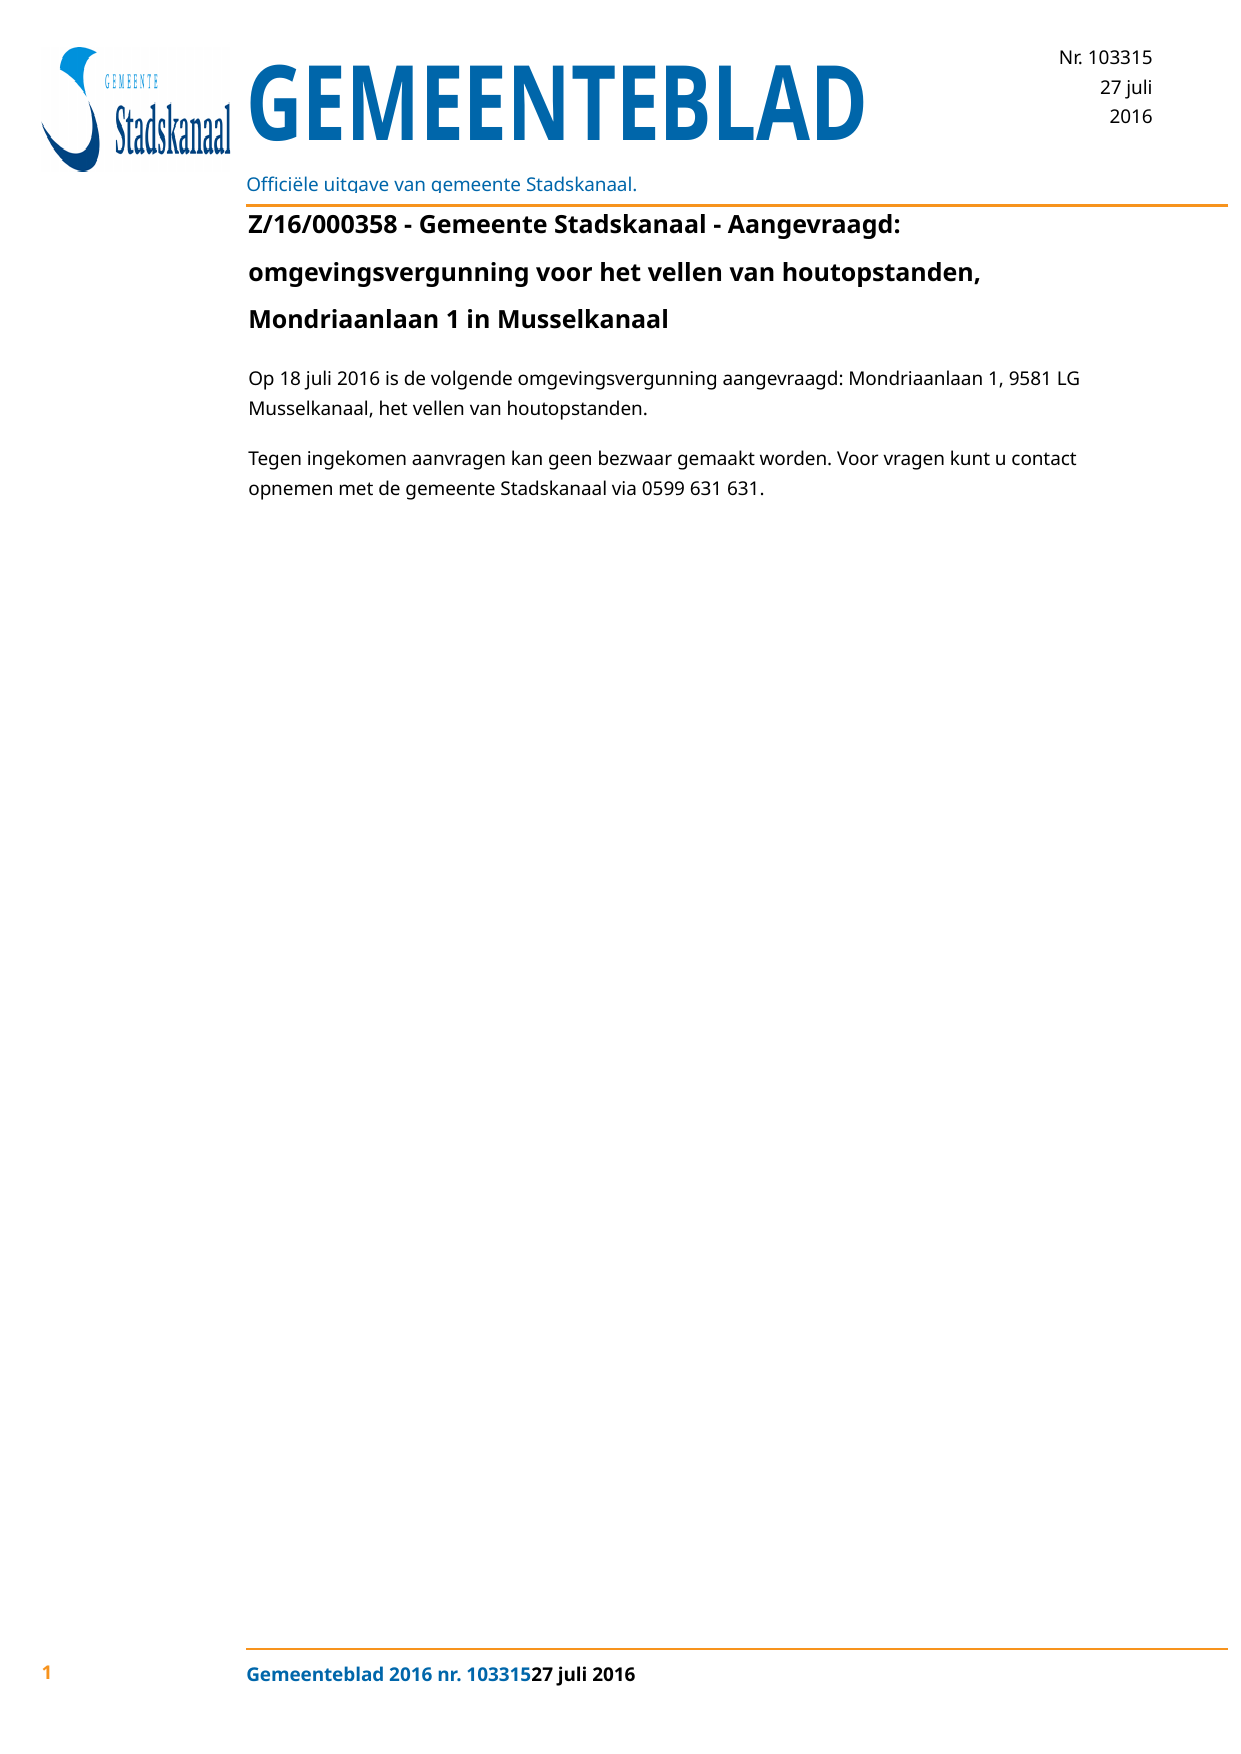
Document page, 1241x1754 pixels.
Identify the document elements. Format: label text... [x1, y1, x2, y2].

text Tegen ingekomen aanvragen kan geen bezwaar gemaakt worden. Voor vragen kunt u contact opnemen met de gemeente Stadskanaal via 0599 631 631. [248, 446, 1152, 501]
text Z/16/000358 - Gemeente Stadskanaal - Aangevraagd: omgevingsvergunning voor het vellen van houtopstanden, Mondriaanlaan 1 in Musselkanaal [248, 207, 1152, 336]
text Op 18 juli 2016 is de volgende omgevingsvergunning aangevraagd: Mondriaanlaan 1, 9581 LG Musselkanaal, het vellen van houtopstanden. [248, 366, 1152, 421]
picture [41, 47, 231, 172]
